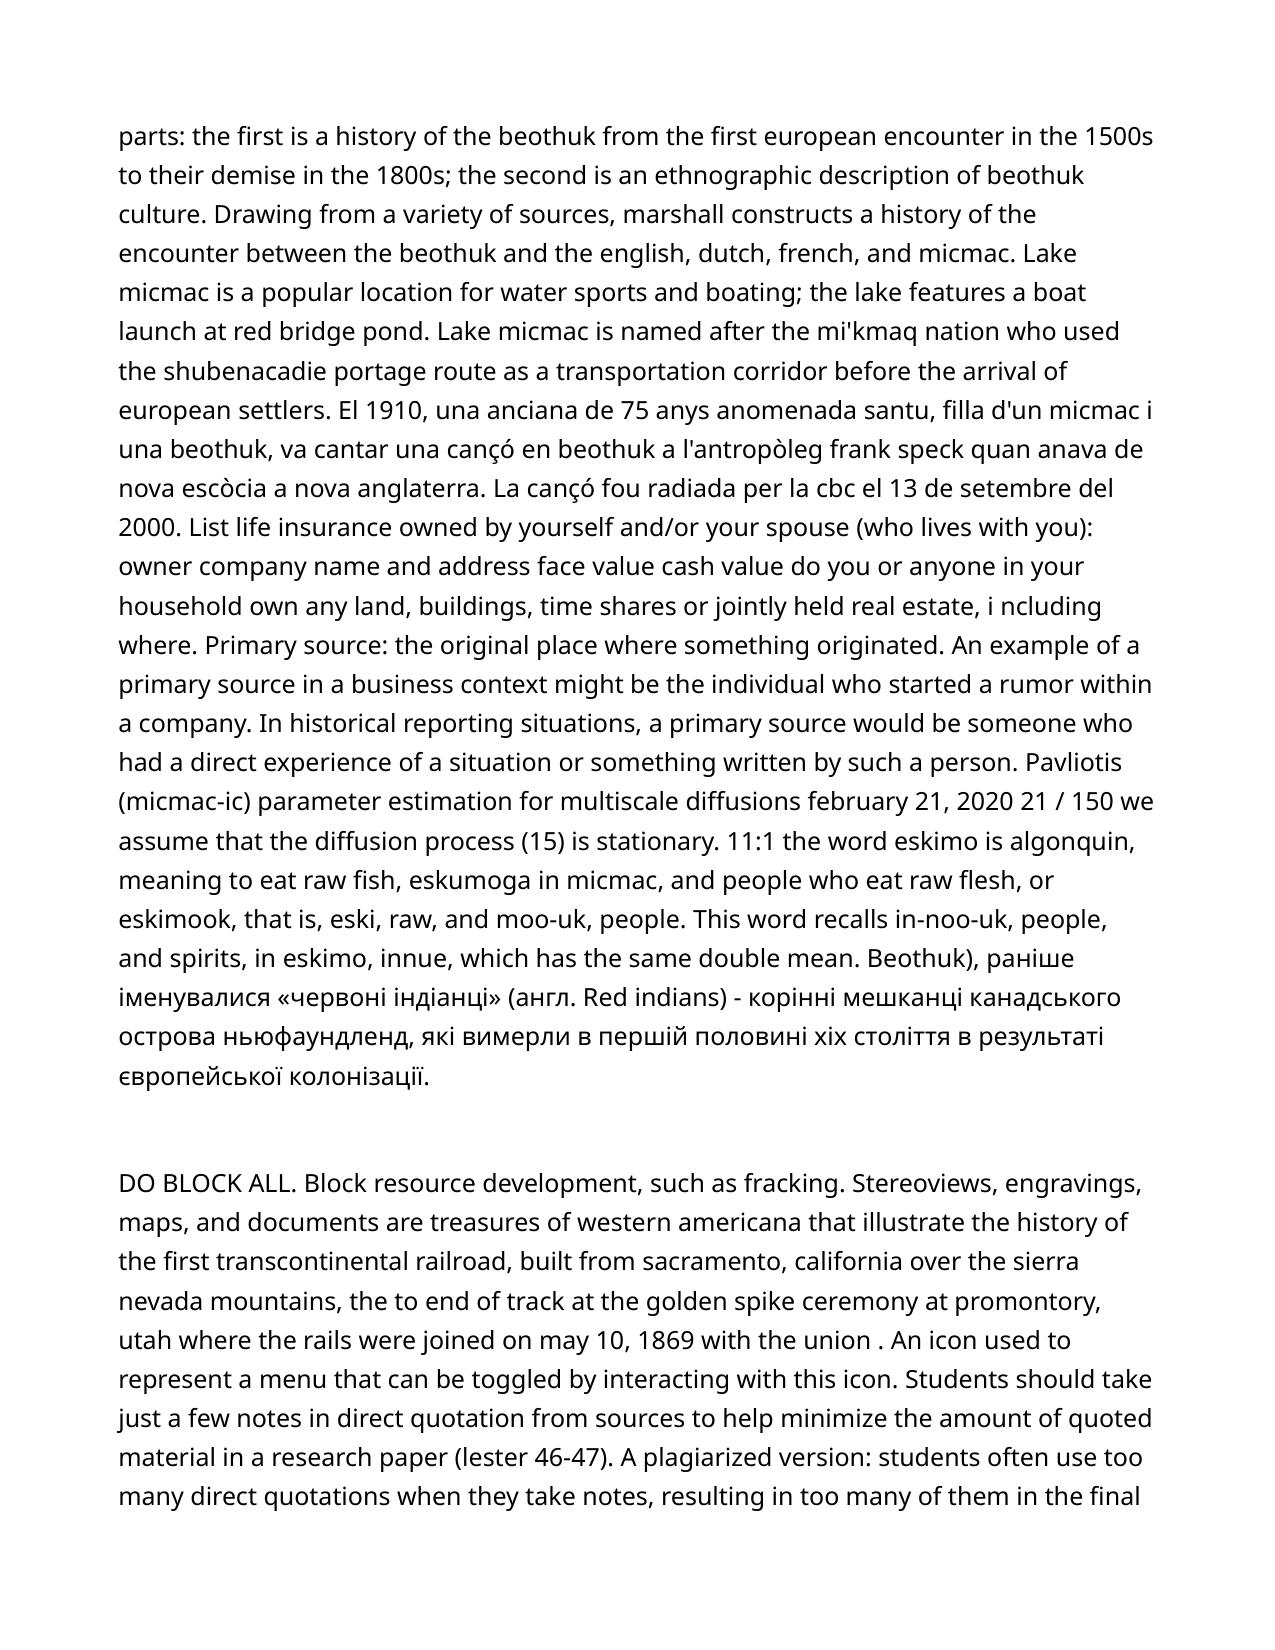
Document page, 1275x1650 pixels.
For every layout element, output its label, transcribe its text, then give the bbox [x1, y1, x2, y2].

text parts: the first is a history of the beothuk from the first european encounter in the 1500s to their demise in the 1800s; the second is an ethnographic description of beothuk culture. Drawing from a variety of sources, marshall constructs a history of the encounter between the beothuk and the english, dutch, french, and micmac. Lake micmac is a popular location for water sports and boating; the lake features a boat launch at red bridge pond. Lake micmac is named after the mi'kmaq nation who used the shubenacadie portage route as a transportation corridor before the arrival of european settlers. El 1910, una anciana de 75 anys anomenada santu, filla d'un micmac i una beothuk, va cantar una cançó en beothuk a l'antropòleg frank speck quan anava de nova escòcia a nova anglaterra. La cançó fou radiada per la cbc el 13 de setembre del 2000. List life insurance owned by yourself and/or your spouse (who lives with you): owner company name and address face value cash value do you or anyone in your household own any land, buildings, time shares or jointly held real estate, i ncluding where. Primary source: the original place where something originated. An example of a primary source in a business context might be the individual who started a rumor within a company. In historical reporting situations, a primary source would be someone who had a direct experience of a situation or something written by such a person. Pavliotis (micmac-ic) parameter estimation for multiscale diffusions february 21, 2020 21 / 150 we assume that the diffusion process (15) is stationary. 11:1 the word eskimo is algonquin, meaning to eat raw fish, eskumoga in micmac, and people who eat raw flesh, or eskimook, that is, eski, raw, and moo-uk, people. This word recalls in-noo-uk, people, and spirits, in eskimo, innue, which has the same double mean. Beothuk), раніше іменувалися «червоні індіанці» (англ. Red indians) - корінні мешканці канадського острова ньюфаундленд, які вимерли в першій половині xix століття в результаті європейської колонізації. [118, 118, 1157, 1092]
text DO BLOCK ALL. Block resource development, such as fracking. Stereoviews, engravings, maps, and documents are treasures of western americana that illustrate the history of the first transcontinental railroad, built from sacramento, california over the sierra nevada mountains, the to end of track at the golden spike ceremony at promontory, utah where the rails were joined on may 10, 1869 with the union . An icon used to represent a menu that can be toggled by interacting with this icon. Students should take just a few notes in direct quotation from sources to help minimize the amount of quoted material in a research paper (lester 46-47). A plagiarized version: students often use too many direct quotations when they take notes, resulting in too many of them in the final [118, 1166, 1157, 1513]
